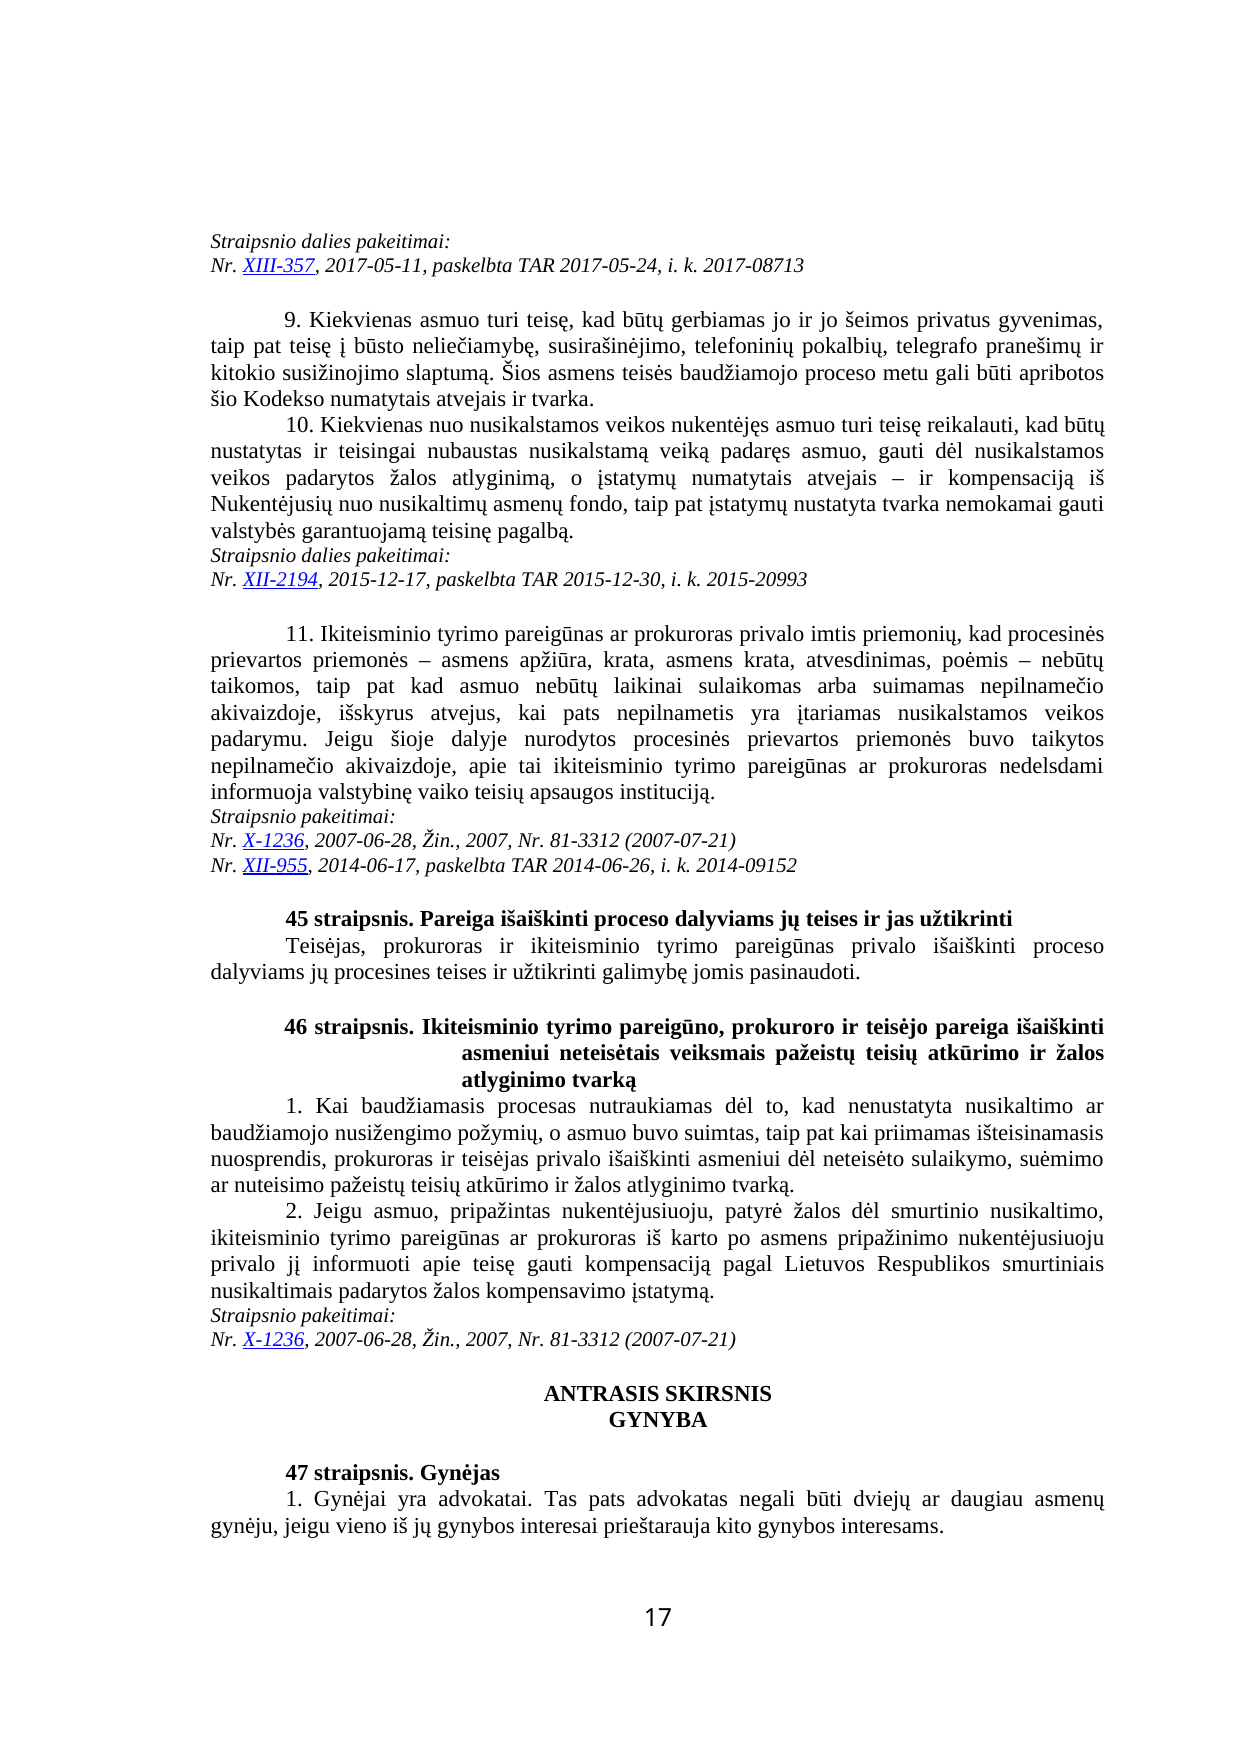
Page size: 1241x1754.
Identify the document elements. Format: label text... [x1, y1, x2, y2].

text 9. Kiekvienas asmuo turi teisę, kad būtų gerbiamas jo ir jo šeimos privatus gyvenimas, taip pat teisę į būsto neliečiamybę, susirašinėjimo, telefoninių pokalbių, telegrafo pranešimų ir kitokio susižinojimo slaptumą. Šios asmens teisės baudžiamojo proceso metu gali būti apribotos šio Kodekso numatytais atvejais ir tvarka. [210, 306, 1105, 411]
text 47 straipsnis. Gynėjas [210, 1459, 1105, 1485]
text Gynyba [210, 1406, 1105, 1433]
text 1. Kai baudžiamasis procesas nutraukiamas dėl to, kad nenustatyta nusikaltimo ar baudžiamojo nusižengimo požymių, o asmuo buvo suimtas, taip pat kai priimamas išteisinamasis nuosprendis, prokuroras ir teisėjas privalo išaiškinti asmeniui dėl neteisėto sulaikymo, suėmimo ar nuteisimo pažeistų teisių atkūrimo ir žalos atlyginimo tvarką. [210, 1092, 1105, 1198]
text Nr. XIII-357, 2017-05-11, paskelbta TAR 2017-05-24, i. k. 2017-08713 [210, 253, 1105, 277]
text Straipsnio dalies pakeitimai: [210, 229, 1105, 253]
text Straipsnio dalies pakeitimai: [210, 543, 1105, 567]
text 10. Kiekvienas nuo nusikalstamos veikos nukentėjęs asmuo turi teisę reikalauti, kad būtų nustatytas ir teisingai nubaustas nusikalstamą veiką padaręs asmuo, gauti dėl nusikalstamos veikos padarytos žalos atlyginimą, o įstatymų numatytais atvejais – ir kompensaciją iš Nukentėjusių nuo nusikaltimų asmenų fondo, taip pat įstatymų nustatyta tvarka nemokamai gauti valstybės garantuojamą teisinę pagalbą. [210, 411, 1105, 543]
text Nr. XII-955, 2014-06-17, paskelbta TAR 2014-06-26, i. k. 2014-09152 [210, 852, 1105, 877]
text Nr. X-1236, 2007-06-28, Žin., 2007, Nr. 81-3312 (2007-07-21) [210, 1327, 1105, 1351]
text Teisėjas, prokuroras ir ikiteisminio tyrimo pareigūnas privalo išaiškinti proceso dalyviams jų procesines teises ir užtikrinti galimybę jomis pasinaudoti. [210, 932, 1105, 984]
text ANTRASIS SKIRSNIS [210, 1380, 1105, 1406]
text 1. Gynėjai yra advokatai. Tas pats advokatas negali būti dviejų ar daugiau asmenų gynėju, jeigu vieno iš jų gynybos interesai prieštarauja kito gynybos interesams. [210, 1485, 1105, 1538]
text 45 straipsnis. Pareiga išaiškinti proceso dalyviams jų teises ir jas užtikrinti [285, 905, 1105, 932]
text Straipsnio pakeitimai: [210, 1303, 1105, 1327]
text 11. Ikiteisminio tyrimo pareigūnas ar prokuroras privalo imtis priemonių, kad procesinės prievartos priemonės – asmens apžiūra, krata, asmens krata, atvesdinimas, poėmis – nebūtų taikomos, taip pat kad asmuo nebūtų laikinai sulaikomas arba suimamas nepilnamečio akivaizdoje, išskyrus atvejus, kai pats nepilnametis yra įtariamas nusikalstamos veikos padarymu. Jeigu šioje dalyje nurodytos procesinės prievartos priemonės buvo taikytos nepilnamečio akivaizdoje, apie tai ikiteisminio tyrimo pareigūnas ar prokuroras nedelsdami informuoja valstybinę vaiko teisių apsaugos instituciją. [210, 620, 1105, 804]
text 46 straipsnis. Ikiteisminio tyrimo pareigūno, prokuroro ir teisėjo pareiga išaiškinti asmeniui neteisėtais veiksmais pažeistų teisių atkūrimo ir žalos atlyginimo tvarką [284, 1013, 1105, 1092]
text Nr. X-1236, 2007-06-28, Žin., 2007, Nr. 81-3312 (2007-07-21) [210, 828, 1105, 852]
text Nr. XII-2194, 2015-12-17, paskelbta TAR 2015-12-30, i. k. 2015-20993 [210, 567, 1105, 591]
text 2. Jeigu asmuo, pripažintas nukentėjusiuoju, patyrė žalos dėl smurtinio nusikaltimo, ikiteisminio tyrimo pareigūnas ar prokuroras iš karto po asmens pripažinimo nukentėjusiuoju privalo jį informuoti apie teisę gauti kompensaciją pagal Lietuvos Respublikos smurtiniais nusikaltimais padarytos žalos kompensavimo įstatymą. [210, 1198, 1105, 1303]
text Straipsnio pakeitimai: [210, 804, 1105, 828]
